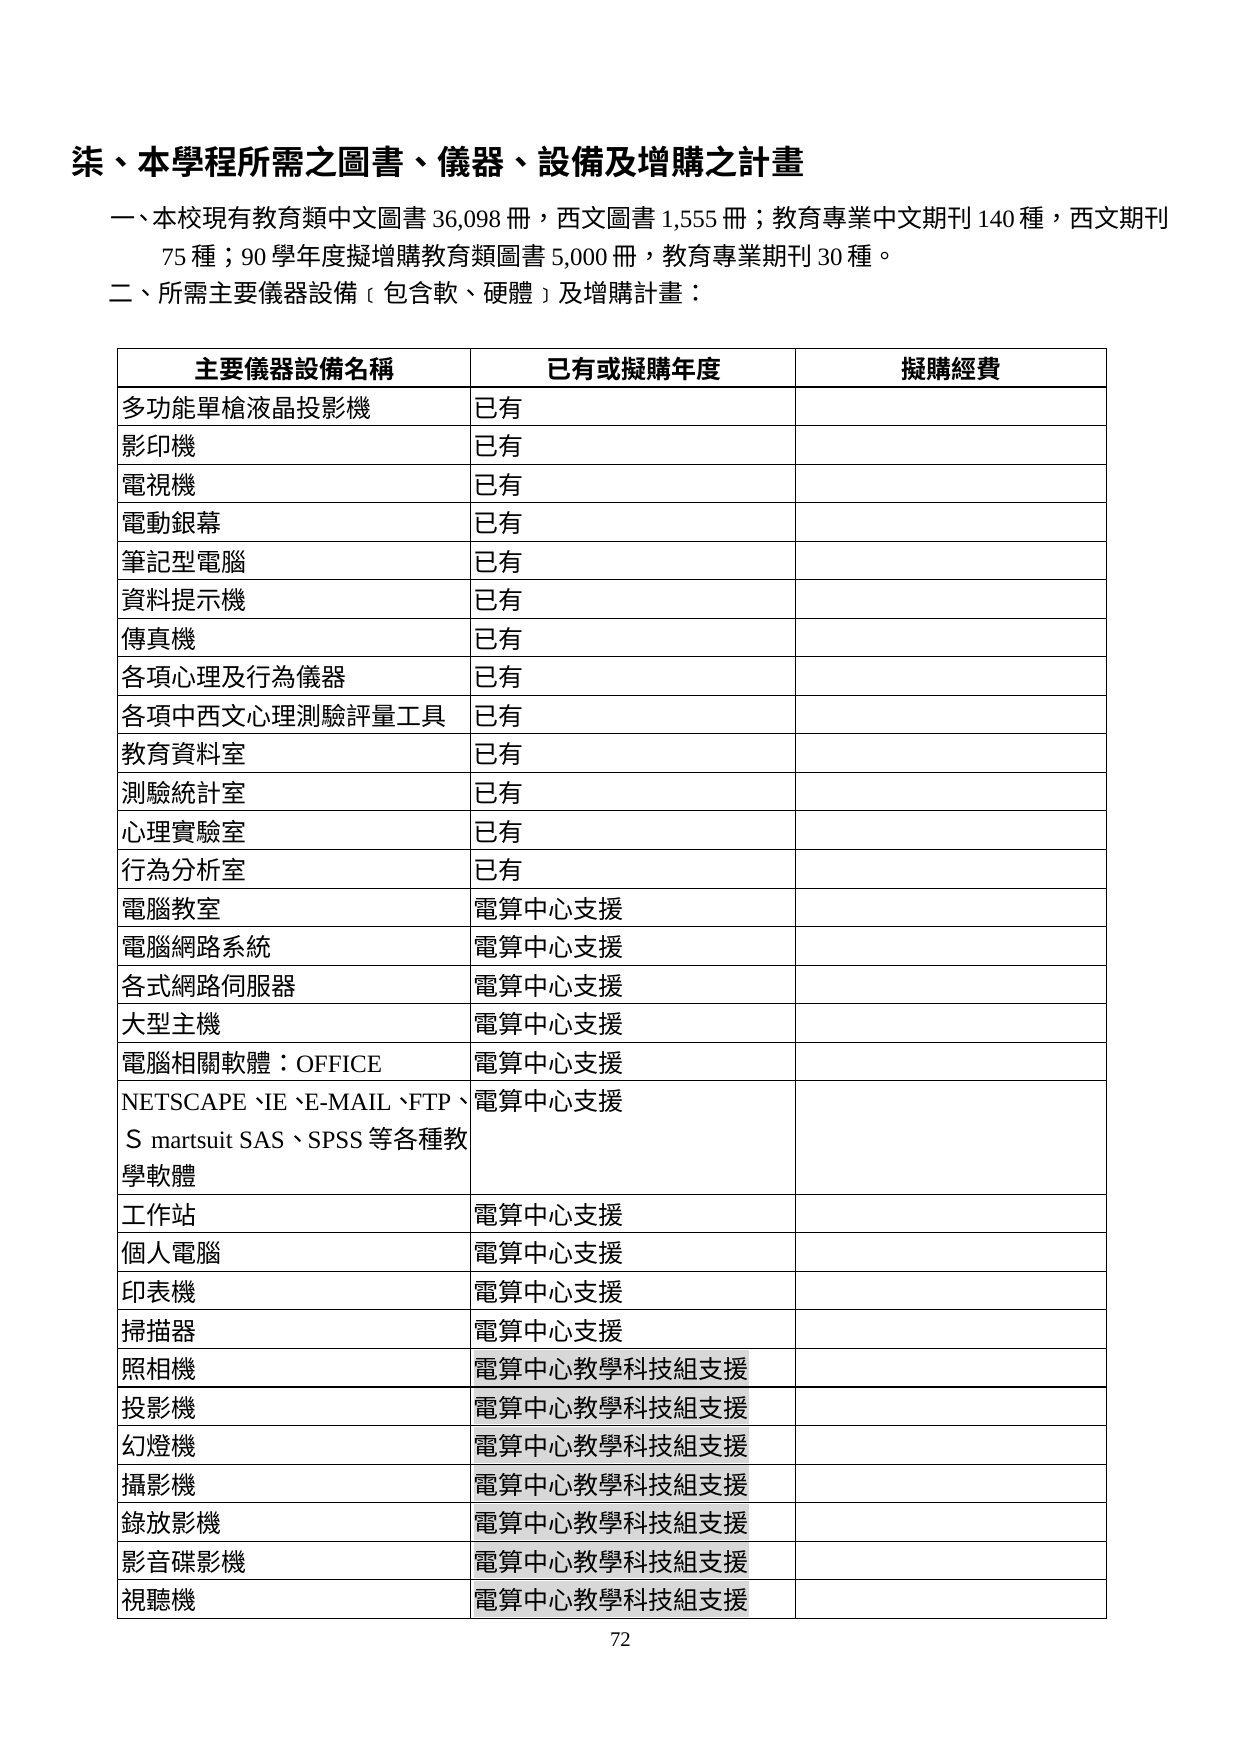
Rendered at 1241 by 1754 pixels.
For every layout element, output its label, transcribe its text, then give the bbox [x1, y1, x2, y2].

table_cell 已有 [471, 734, 795, 772]
table_cell 電視機 [118, 465, 470, 502]
table_cell 心理實驗室 [118, 811, 470, 849]
table_cell 已有 [471, 773, 795, 810]
table_cell 各項中西文心理測驗評量工具 [118, 696, 470, 733]
table_cell 已有 [471, 619, 795, 656]
table_cell 各項心理及行為儀器 [118, 657, 470, 695]
table_cell 各式網路伺服器 [118, 966, 470, 1003]
table_cell 視聽機 [118, 1580, 470, 1618]
table_cell 已有 [471, 696, 795, 733]
table_cell 影音碟影機 [118, 1542, 470, 1579]
table_cell 電算中心教學科技組支援 [471, 1503, 795, 1541]
table_cell [796, 966, 1106, 1003]
table_cell [796, 1233, 1106, 1271]
table_cell 電算中心教學科技組支援 [471, 1465, 795, 1502]
table_cell 已有 [471, 657, 795, 695]
table_cell 電算中心支援 [471, 1195, 795, 1232]
table_cell [796, 1465, 1106, 1502]
table_cell [796, 1503, 1106, 1541]
table_cell 已有 [471, 426, 795, 463]
table_cell [796, 426, 1106, 463]
table_cell 行為分析室 [118, 850, 470, 887]
table_header 已有或擬購年度 [471, 349, 795, 386]
table_cell 掃描器 [118, 1310, 470, 1348]
table_cell [796, 850, 1106, 887]
table_cell 電算中心教學科技組支援 [471, 1542, 795, 1579]
table_cell 已有 [471, 811, 795, 849]
table_cell [796, 1426, 1106, 1463]
table_cell [796, 696, 1106, 733]
table_cell 已有 [471, 580, 795, 618]
table_cell [796, 1310, 1106, 1348]
text 一、本校現有教育類中文圖書36,098冊，西文圖書1,555冊；教育專業中文期刊140種，西文期刊75種；90學年度擬增購教育類圖書5,000冊，教育專業期刊30種。 [110, 198, 1169, 273]
table_cell 測驗統計室 [118, 773, 470, 810]
table_cell 電算中心支援 [471, 1233, 795, 1271]
table_cell 已有 [471, 465, 795, 502]
table_cell [796, 1272, 1106, 1309]
table_cell 投影機 [118, 1388, 470, 1425]
table_cell 傳真機 [118, 619, 470, 656]
table_cell 電算中心支援 [471, 1272, 795, 1309]
table_cell 已有 [471, 388, 795, 425]
table_cell [796, 619, 1106, 656]
table_cell 電算中心支援 [471, 1004, 795, 1042]
table_header 擬購經費 [796, 349, 1106, 386]
table_cell 筆記型電腦 [118, 542, 470, 579]
table_cell 已有 [471, 503, 795, 541]
table_cell [796, 927, 1106, 964]
table_cell 大型主機 [118, 1004, 470, 1042]
table_cell [796, 580, 1106, 618]
table_cell 電算中心支援 [471, 927, 795, 964]
table_cell 幻燈機 [118, 1426, 470, 1463]
table_cell 電算中心支援 [471, 1043, 795, 1080]
table_cell 電腦網路系統 [118, 927, 470, 964]
table_cell [796, 1388, 1106, 1425]
table_cell 個人電腦 [118, 1233, 470, 1271]
table_cell [796, 1081, 1106, 1194]
table_cell [796, 773, 1106, 810]
table_cell [796, 811, 1106, 849]
table_cell 已有 [471, 850, 795, 887]
table_cell 印表機 [118, 1272, 470, 1309]
table_cell 電算中心教學科技組支援 [471, 1388, 795, 1425]
table_cell 照相機 [118, 1349, 470, 1386]
table_cell [796, 889, 1106, 926]
table_cell 電動銀幕 [118, 503, 470, 541]
table_cell 已有 [471, 542, 795, 579]
table_cell 電算中心教學科技組支援 [471, 1349, 795, 1386]
table_cell [796, 465, 1106, 502]
table_cell 電算中心支援 [471, 1081, 795, 1194]
table_cell 電算中心支援 [471, 966, 795, 1003]
table_cell 電腦相關軟體：OFFICE [118, 1043, 470, 1080]
table_cell [796, 388, 1106, 425]
table_cell 影印機 [118, 426, 470, 463]
table_cell 電算中心教學科技組支援 [471, 1580, 795, 1618]
table_cell 資料提示機 [118, 580, 470, 618]
table_header 主要儀器設備名稱 [118, 349, 470, 386]
table_cell 電腦教室 [118, 889, 470, 926]
table_cell [796, 734, 1106, 772]
table_cell 錄放影機 [118, 1503, 470, 1541]
table_cell [796, 1043, 1106, 1080]
table_cell [796, 1004, 1106, 1042]
table_cell 電算中心支援 [471, 1310, 795, 1348]
table_cell [796, 1542, 1106, 1579]
table_cell [796, 1580, 1106, 1618]
table_cell 工作站 [118, 1195, 470, 1232]
text 柒、本學程所需之圖書、儀器、設備及增購之計畫 [71, 123, 1169, 198]
table_cell [796, 657, 1106, 695]
table_cell NETSCAPE、IE、E-MAIL、FTP、Ｓmartsuit SAS、SPSS等各種教學軟體 [118, 1081, 470, 1194]
table_cell [796, 503, 1106, 541]
table_cell 電算中心教學科技組支援 [471, 1426, 795, 1463]
table_cell [796, 1195, 1106, 1232]
table_cell 教育資料室 [118, 734, 470, 772]
table_cell [796, 542, 1106, 579]
text 二、所需主要儀器設備﹝包含軟、硬體﹞及增購計畫： [71, 273, 1169, 310]
table_cell 多功能單槍液晶投影機 [118, 388, 470, 425]
table_cell 攝影機 [118, 1465, 470, 1502]
table_cell 電算中心支援 [471, 889, 795, 926]
table_cell [796, 1349, 1106, 1386]
